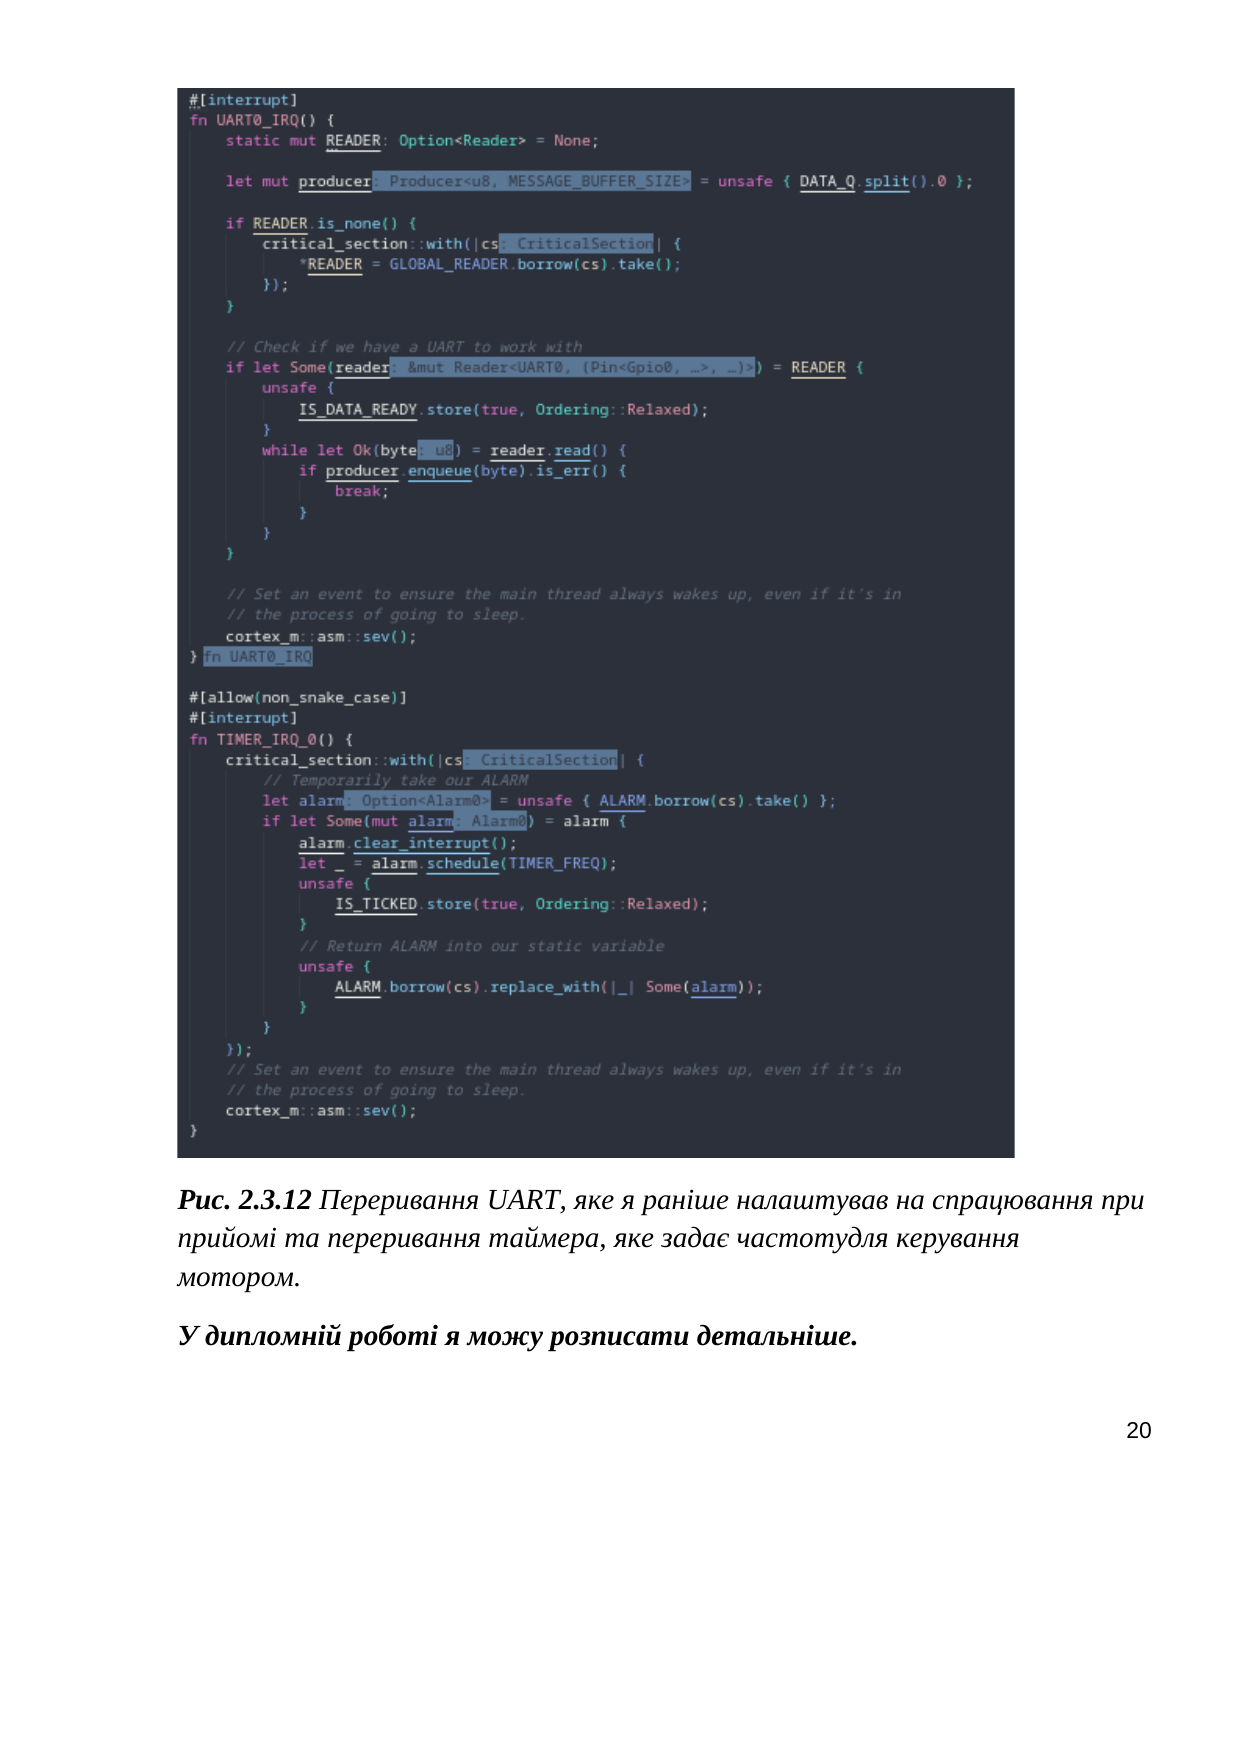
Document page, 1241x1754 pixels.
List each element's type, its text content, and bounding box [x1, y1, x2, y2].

picture [177, 88, 1015, 1158]
text Рис. 2.3.12 Переривання UART, яке я раніше налаштував на спрацювання при прийомі та переривання таймера, яке задає частотудля керування мотором. [177, 1182, 1152, 1293]
text У дипломній роботі я можу розписати детальніше. [177, 1318, 1152, 1352]
